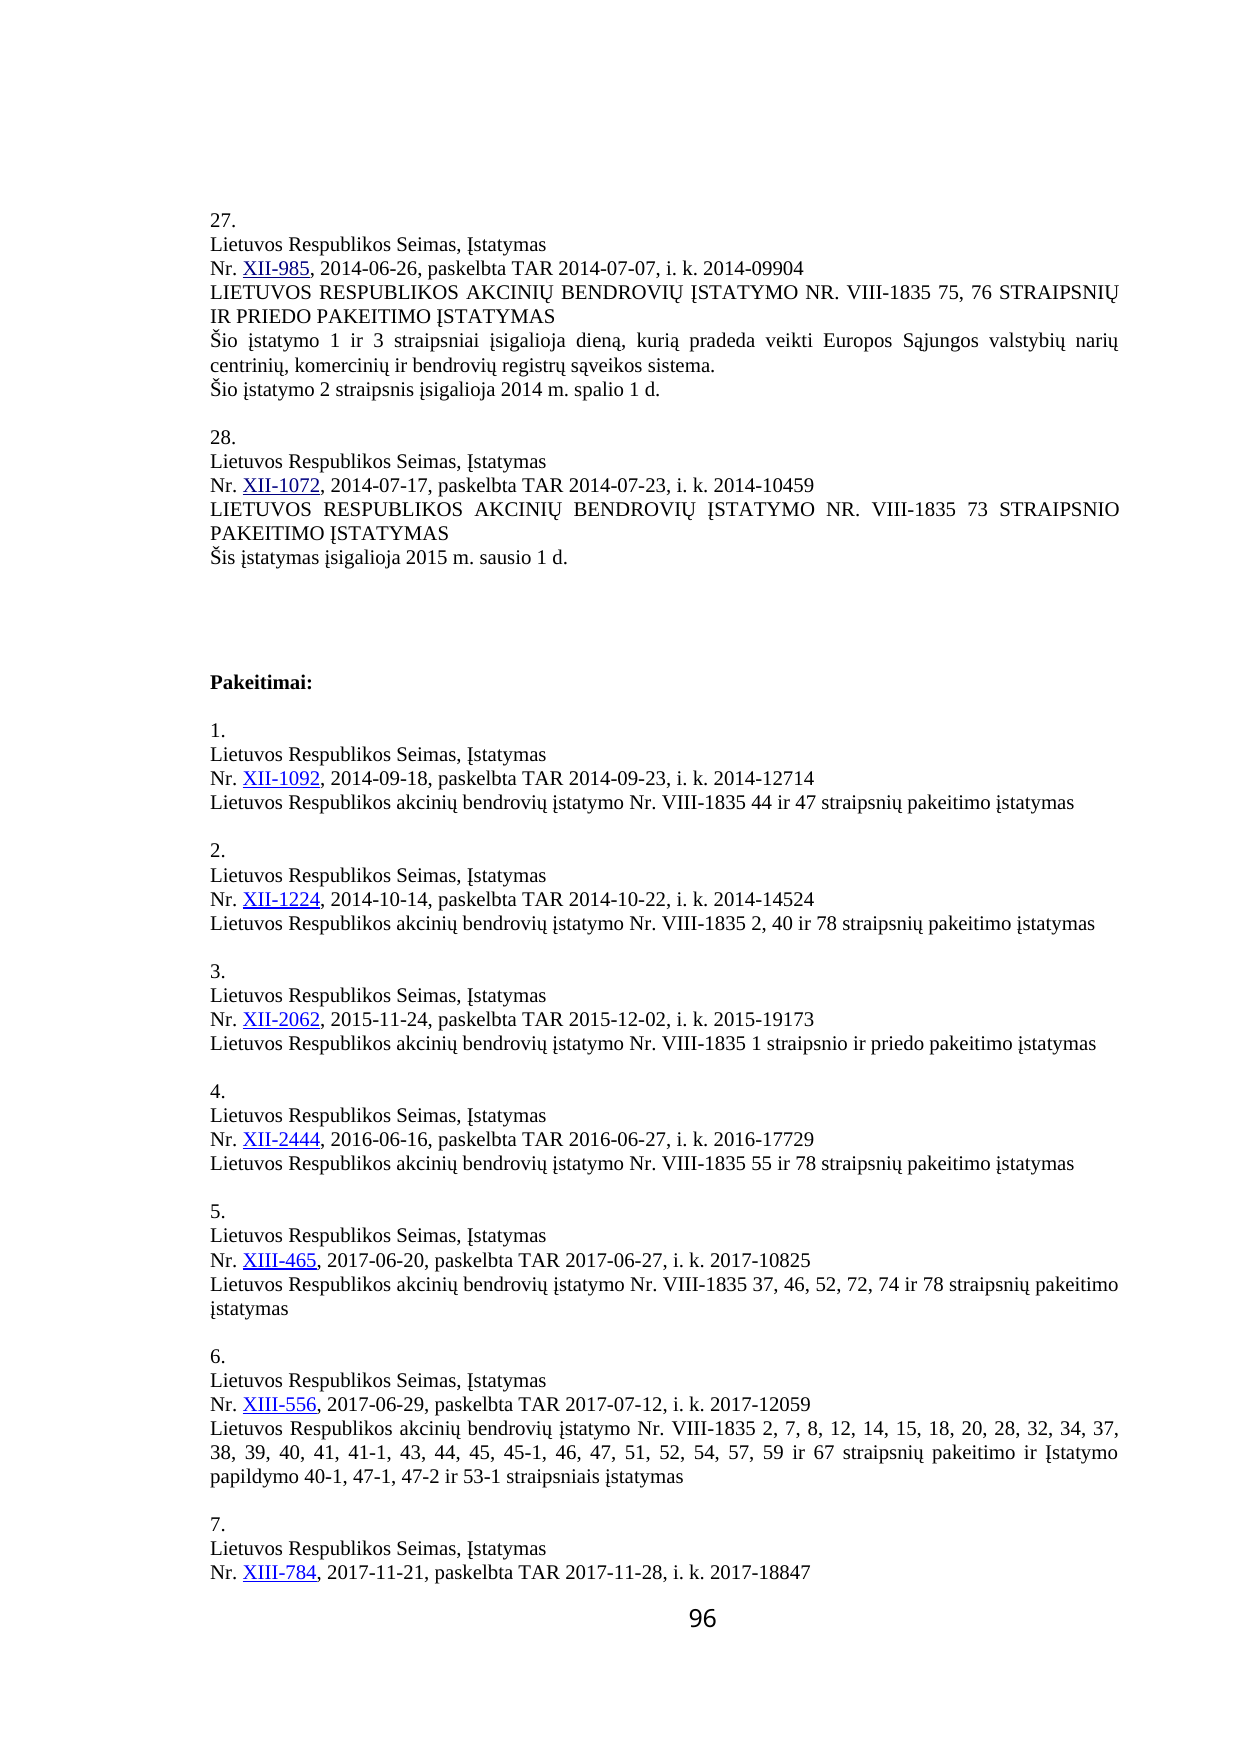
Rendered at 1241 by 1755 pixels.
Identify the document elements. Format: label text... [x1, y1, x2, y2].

text Nr. XII-1224, 2014-10-14, paskelbta TAR 2014-10-22, i. k. 2014-14524 [210, 887, 1120, 911]
text Lietuvos Respublikos Seimas, Įstatymas [210, 1223, 1120, 1247]
text Nr. XII-985, 2014-06-26, paskelbta TAR 2014-07-07, i. k. 2014-09904 [210, 256, 1120, 280]
text Lietuvos Respublikos Seimas, Įstatymas [210, 449, 1120, 473]
text 7. [210, 1512, 1120, 1536]
text LIETUVOS RESPUBLIKOS AKCINIŲ BENDROVIŲ ĮSTATYMO NR. VIII-1835 73 STRAIPSNIO PAKEITIMO ĮSTATYMAS [210, 497, 1120, 545]
text Lietuvos Respublikos akcinių bendrovių įstatymo Nr. VIII-1835 1 straipsnio ir priedo pakeitimo įstatymas [210, 1031, 1120, 1055]
text Lietuvos Respublikos akcinių bendrovių įstatymo Nr. VIII-1835 2, 40 ir 78 straipsnių pakeitimo įstatymas [210, 911, 1120, 935]
text 1. [210, 718, 1120, 742]
text Šio įstatymo 1 ir 3 straipsniai įsigalioja dieną, kurią pradeda veikti Europos Sąjungos valstybių narių centrinių, komercinių ir bendrovių registrų sąveikos sistema. [210, 328, 1120, 377]
text Nr. XIII-465, 2017-06-20, paskelbta TAR 2017-06-27, i. k. 2017-10825 [210, 1247, 1120, 1272]
text Lietuvos Respublikos akcinių bendrovių įstatymo Nr. VIII-1835 44 ir 47 straipsnių pakeitimo įstatymas [210, 790, 1120, 814]
text Šis įstatymas įsigalioja 2015 m. sausio 1 d. [210, 545, 1111, 569]
text 5. [210, 1199, 1120, 1223]
text Lietuvos Respublikos Seimas, Įstatymas [210, 232, 1120, 256]
text Nr. XIII-784, 2017-11-21, paskelbta TAR 2017-11-28, i. k. 2017-18847 [210, 1560, 1120, 1584]
text Lietuvos Respublikos Seimas, Įstatymas [210, 983, 1120, 1007]
text Lietuvos Respublikos akcinių bendrovių įstatymo Nr. VIII-1835 2, 7, 8, 12, 14, 15, 18, 20, 28, 32, 34, 37, 38, 39, 40, 41, 41-1, 43, 44, 45, 45-1, 46, 47, 51, 52, 54, 57, 59 ir 67 straipsnių pakeitimo ir Įstatymo papildymo 40-1, 47-1, 47-2 ir 53-1 straipsniais įstatymas [210, 1416, 1120, 1488]
text Lietuvos Respublikos Seimas, Įstatymas [210, 862, 1120, 887]
text 3. [210, 959, 1120, 983]
text Lietuvos Respublikos Seimas, Įstatymas [210, 1536, 1120, 1560]
text Nr. XII-1072, 2014-07-17, paskelbta TAR 2014-07-23, i. k. 2014-10459 [210, 473, 1120, 497]
text Šio įstatymo 2 straipsnis įsigalioja 2014 m. spalio 1 d. [210, 377, 1120, 401]
text 28. [210, 425, 1120, 449]
text 4. [210, 1079, 1120, 1103]
text 6. [210, 1344, 1120, 1368]
text Nr. XIII-556, 2017-06-29, paskelbta TAR 2017-07-12, i. k. 2017-12059 [210, 1392, 1120, 1416]
text Nr. XII-2062, 2015-11-24, paskelbta TAR 2015-12-02, i. k. 2015-19173 [210, 1007, 1120, 1031]
text LIETUVOS RESPUBLIKOS AKCINIŲ BENDROVIŲ ĮSTATYMO NR. VIII-1835 75, 76 STRAIPSNIŲ IR PRIEDO PAKEITIMO ĮSTATYMAS [210, 280, 1120, 328]
text Nr. XII-1092, 2014-09-18, paskelbta TAR 2014-09-23, i. k. 2014-12714 [210, 766, 1120, 790]
text Pakeitimai: [210, 670, 1120, 694]
text Nr. XII-2444, 2016-06-16, paskelbta TAR 2016-06-27, i. k. 2016-17729 [210, 1127, 1120, 1151]
text Lietuvos Respublikos akcinių bendrovių įstatymo Nr. VIII-1835 37, 46, 52, 72, 74 ir 78 straipsnių pakeitimo įstatymas [210, 1272, 1120, 1320]
text Lietuvos Respublikos akcinių bendrovių įstatymo Nr. VIII-1835 55 ir 78 straipsnių pakeitimo įstatymas [210, 1151, 1120, 1175]
text Lietuvos Respublikos Seimas, Įstatymas [210, 1368, 1120, 1392]
text Lietuvos Respublikos Seimas, Įstatymas [210, 742, 1120, 766]
text Lietuvos Respublikos Seimas, Įstatymas [210, 1103, 1120, 1127]
text 2. [210, 838, 1120, 862]
text 27. [210, 208, 1120, 232]
